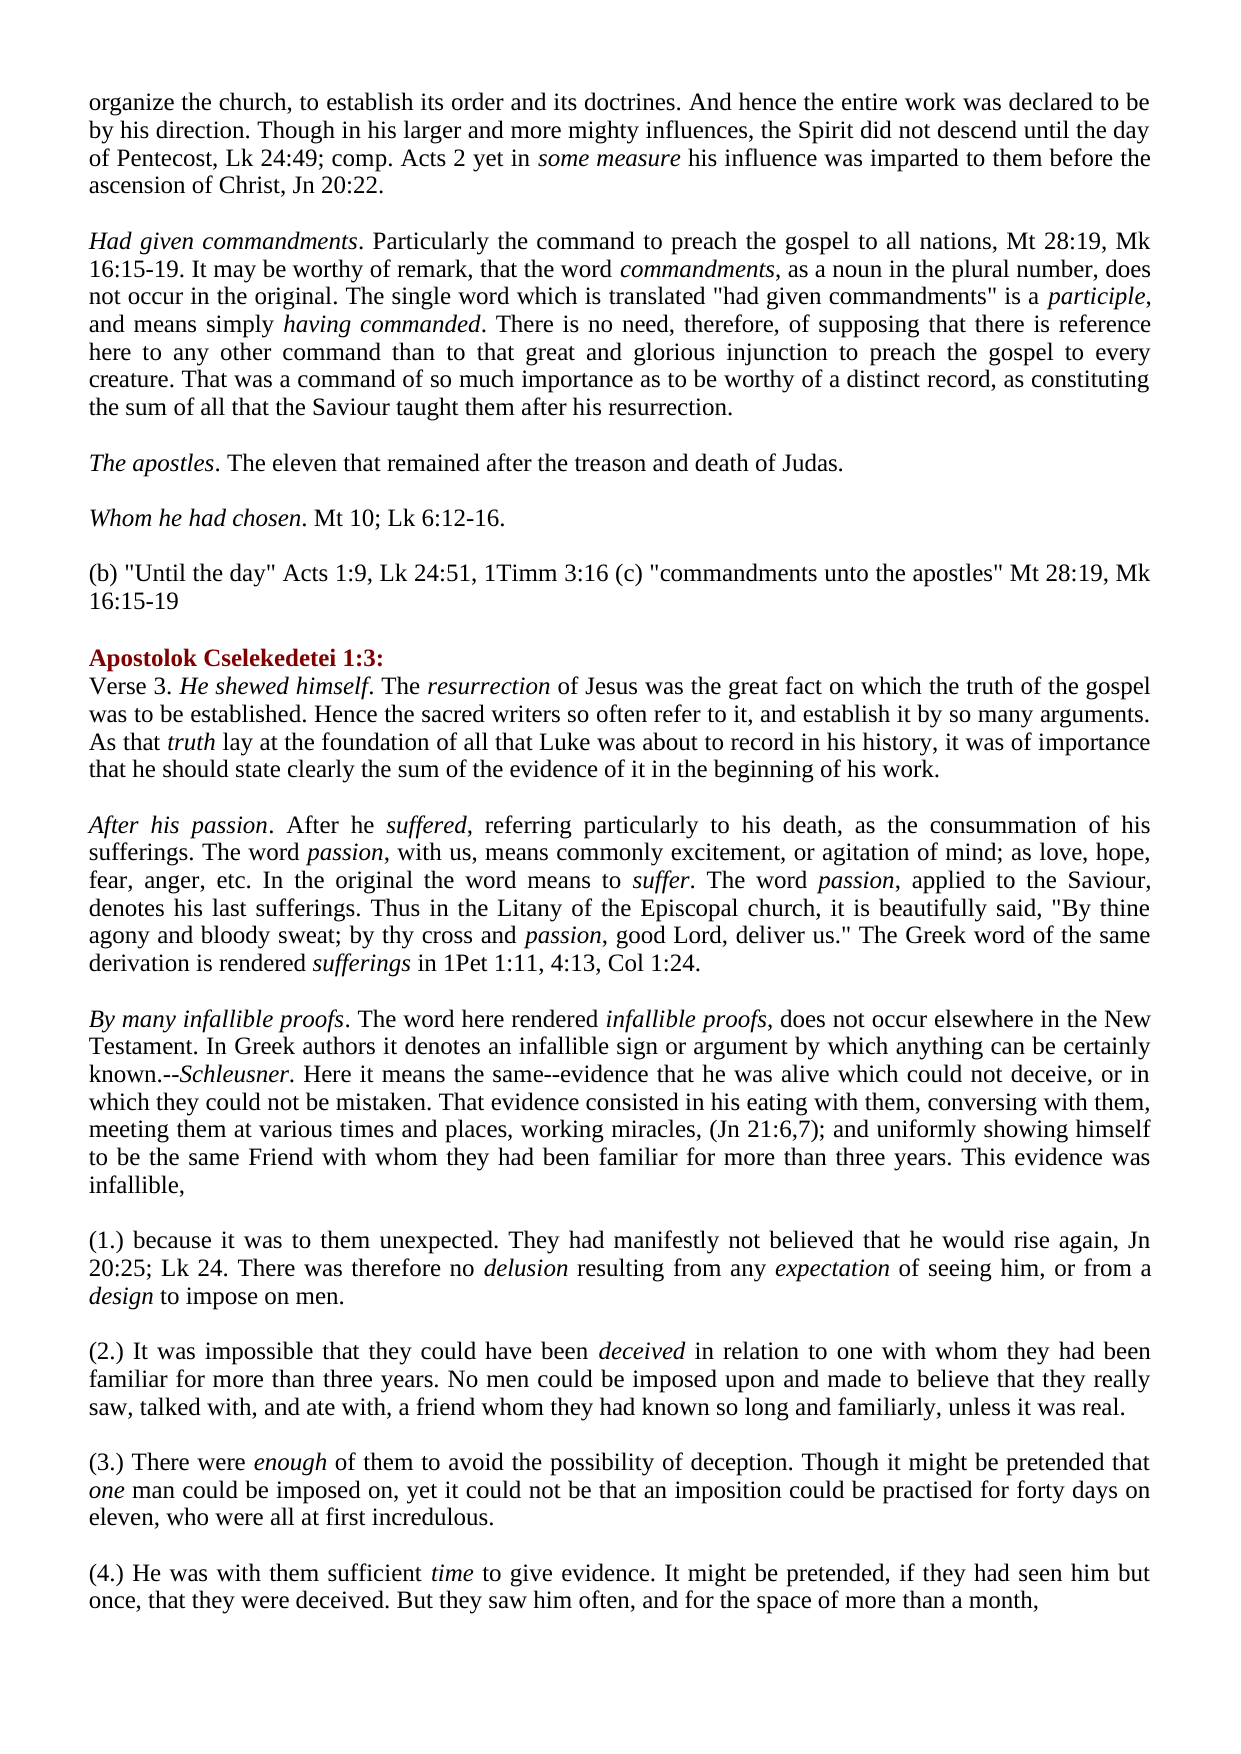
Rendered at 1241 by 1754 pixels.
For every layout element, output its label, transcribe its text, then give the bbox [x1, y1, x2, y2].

text Verse 3. He shewed himself. The resurrection of Jesus was the great fact on which the truth of the gospel was to be established. Hence the sacred writers so often refer to it, and establish it by so many arguments. As that truth lay at the foundation of all that Luke was about to record in his history, it was of importance that he should state clearly the sum of the evidence of it in the beginning of his work. After his passion. After he suffered, referring particularly to his death, as the consummation of his sufferings. The word passion, with us, means commonly excitement, or agitation of mind; as love, hope, fear, anger, etc. In the original the word means to suffer. The word passion, applied to the Saviour, denotes his last sufferings. Thus in the Litany of the Episcopal church, it is beautifully said, "By thine agony and bloody sweat; by thy cross and passion, good Lord, deliver us." The Greek word of the same derivation is rendered sufferings in 1Pet 1:11, 4:13, Col 1:24. By many infallible proofs. The word here rendered infallible proofs, does not occur elsewhere in the New Testament. In Greek authors it denotes an infallible sign or argument by which anything can be certainly known.--Schleusner. Here it means the same--evidence that he was alive which could not deceive, or in which they could not be mistaken. That evidence consisted in his eating with them, conversing with them, meeting them at various times and places, working miracles, (Jn 21:6,7); and uniformly showing himself to be the same Friend with whom they had been familiar for more than three years. This evidence was infallible, (1.) because it was to them unexpected. They had manifestly not believed that he would rise again, Jn 20:25; Lk 24. There was therefore no delusion resulting from any expectation of seeing him, or from a design to impose on men. (2.) It was impossible that they could have been deceived in relation to one with whom they had been familiar for more than three years. No men could be imposed upon and made to believe that they really saw, talked with, and ate with, a friend whom they had known so long and familiarly, unless it was real. (3.) There were enough of them to avoid the possibility of deception. Though it might be pretended that one man could be imposed on, yet it could not be that an imposition could be practised for forty days on eleven, who were all at first incredulous. (4.) He was with them sufficient time to give evidence. It might be pretended, if they had seen him but once, that they were deceived. But they saw him often, and for the space of more than a month, [88, 672, 1152, 1642]
text Apostolok Cselekedetei 1:3: [88, 644, 1152, 672]
text organize the church, to establish its order and its doctrines. And hence the entire work was declared to be by his direction. Though in his larger and more mighty influences, the Spirit did not descend until the day of Pentecost, Lk 24:49; comp. Acts 2 yet in some measure his influence was imparted to them before the ascension of Christ, Jn 20:22. Had given commandments. Particularly the command to preach the gospel to all nations, Mt 28:19, Mk 16:15-19. It may be worthy of remark, that the word commandments, as a noun in the plural number, does not occur in the original. The single word which is translated "had given commandments" is a participle, and means simply having commanded. There is no need, therefore, of supposing that there is reference here to any other command than to that great and glorious injunction to preach the gospel to every creature. That was a command of so much importance as to be worthy of a distinct record, as constituting the sum of all that the Saviour taught them after his resurrection. The apostles. The eleven that remained after the treason and death of Judas. Whom he had chosen. Mt 10; Lk 6:12-16. (b) "Until the day" Acts 1:9, Lk 24:51, 1Timm 3:16 (c) "commandments unto the apostles" Mt 28:19, Mk 16:15-19 [88, 88, 1152, 615]
